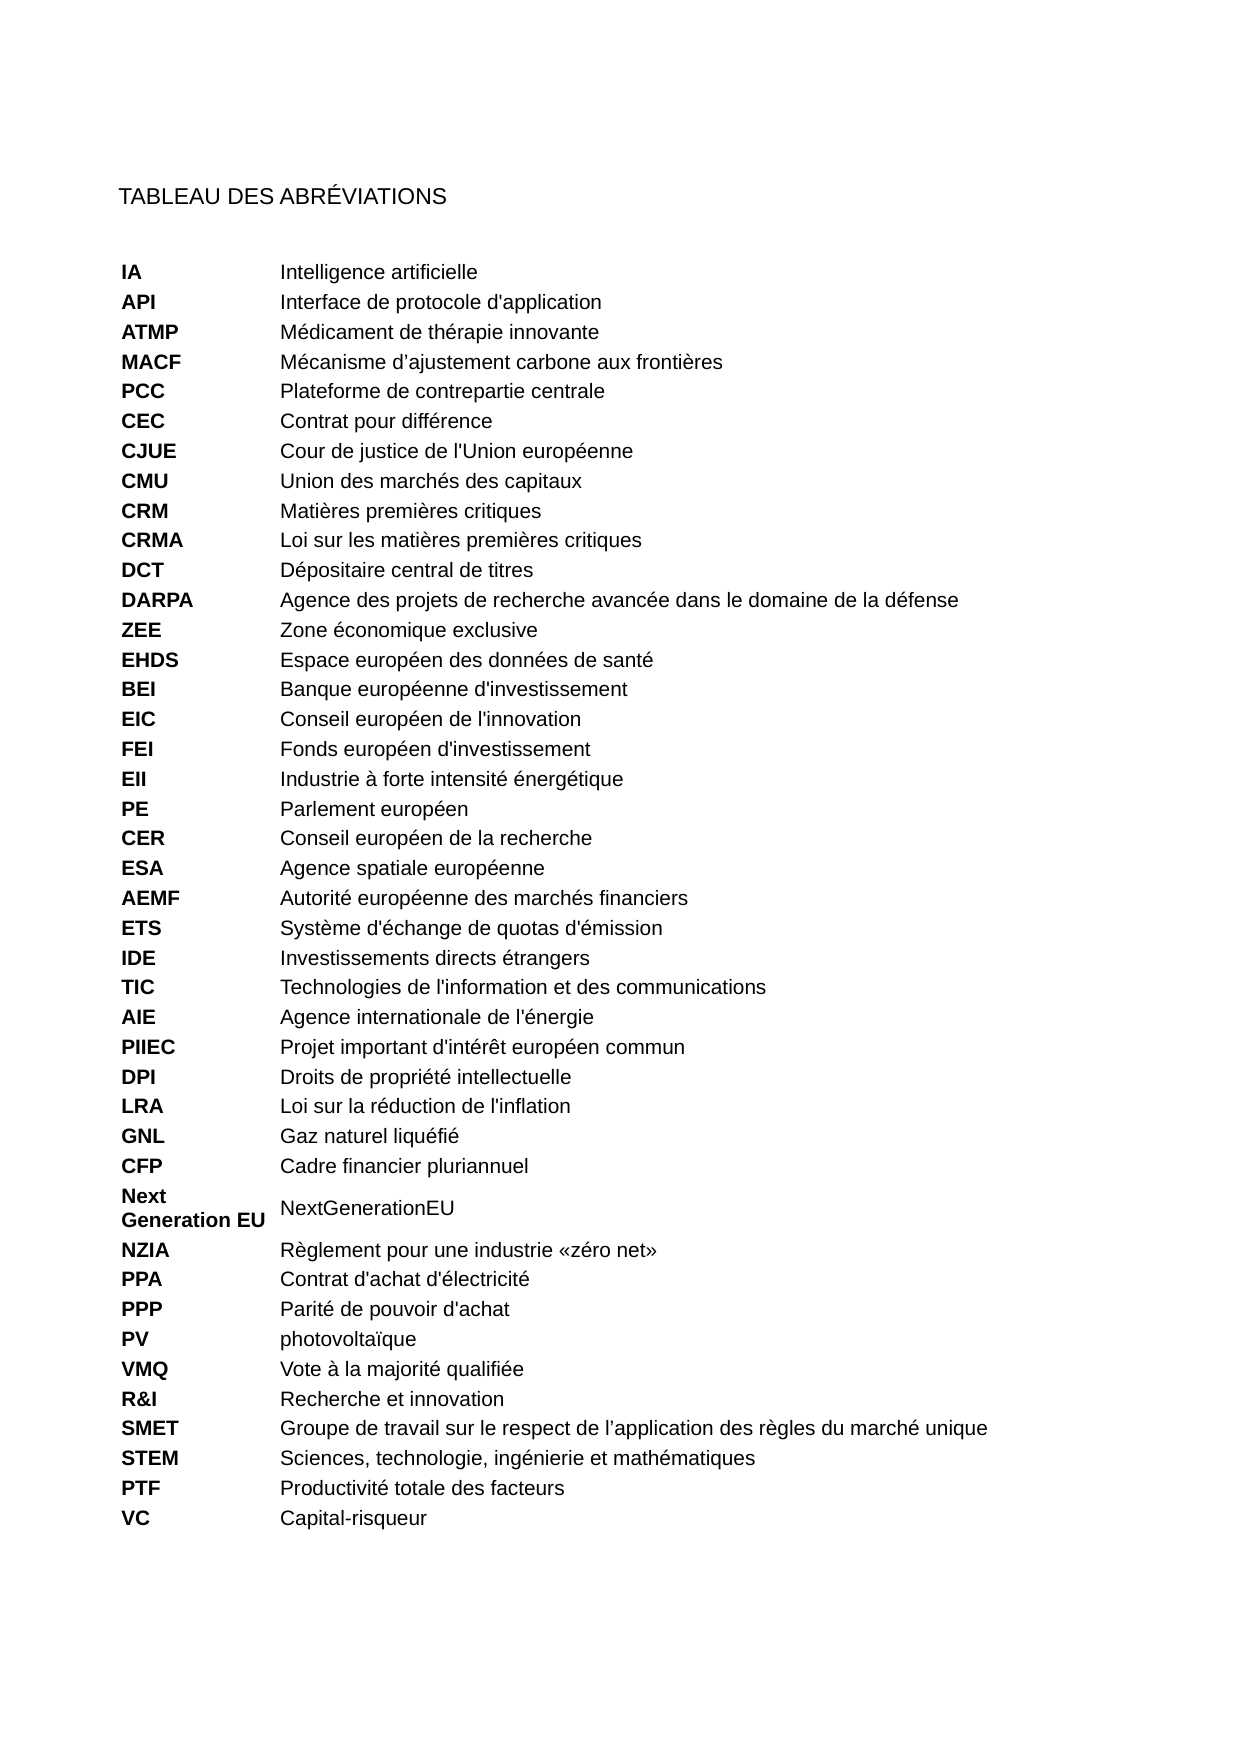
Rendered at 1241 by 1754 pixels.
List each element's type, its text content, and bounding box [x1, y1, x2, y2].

table_cell Projet important d'intérêt européen commun [277, 1032, 1045, 1062]
table_cell Capital-risqueur [277, 1503, 1045, 1532]
table_cell CER [118, 823, 277, 853]
table_cell photovoltaïque [277, 1324, 1045, 1354]
table_cell MACF [118, 347, 277, 376]
table_cell PIIEC [118, 1032, 277, 1062]
table_cell DARPA [118, 585, 277, 615]
table_cell GNL [118, 1121, 277, 1151]
table_cell ETS [118, 913, 277, 942]
table_cell EHDS [118, 645, 277, 674]
table_cell EIC [118, 704, 277, 734]
table_cell Industrie à forte intensité énergétique [277, 764, 1045, 793]
table_cell ESA [118, 853, 277, 883]
table_cell PTF [118, 1473, 277, 1503]
table_cell Cour de justice de l'Union européenne [277, 436, 1045, 466]
table_cell Plateforme de contrepartie centrale [277, 376, 1045, 406]
table_cell DPI [118, 1062, 277, 1091]
table_cell ZEE [118, 615, 277, 644]
table_cell Next Generation EU [118, 1181, 277, 1234]
table_cell Dépositaire central de titres [277, 555, 1045, 585]
table_cell TIC [118, 972, 277, 1002]
table_cell FEI [118, 734, 277, 764]
table_cell API [118, 287, 277, 317]
table_cell CJUE [118, 436, 277, 466]
table_cell Fonds européen d'investissement [277, 734, 1045, 764]
table_cell PPA [118, 1264, 277, 1294]
table_cell Droits de propriété intellectuelle [277, 1062, 1045, 1091]
table_cell Zone économique exclusive [277, 615, 1045, 644]
table_cell Conseil européen de la recherche [277, 823, 1045, 853]
table_cell Union des marchés des capitaux [277, 466, 1045, 496]
table_cell Contrat pour différence [277, 406, 1045, 436]
table_cell Agence des projets de recherche avancée dans le domaine de la défense [277, 585, 1045, 615]
table_cell CFP [118, 1151, 277, 1181]
table_cell STEM [118, 1443, 277, 1473]
table_cell Sciences, technologie, ingénierie et mathématiques [277, 1443, 1045, 1473]
table_cell Contrat d'achat d'électricité [277, 1264, 1045, 1294]
table_cell Espace européen des données de santé [277, 645, 1045, 674]
table_cell IDE [118, 943, 277, 972]
table_cell AIE [118, 1002, 277, 1032]
table_header IA [118, 257, 277, 287]
table_cell VMQ [118, 1354, 277, 1383]
table_cell Règlement pour une industrie «zéro net» [277, 1235, 1045, 1264]
table_cell Loi sur la réduction de l'inflation [277, 1091, 1045, 1121]
table_cell CMU [118, 466, 277, 496]
table_cell Investissements directs étrangers [277, 943, 1045, 972]
table_cell EII [118, 764, 277, 793]
table_cell Cadre financier pluriannuel [277, 1151, 1045, 1181]
table_cell BEI [118, 674, 277, 704]
table_cell NextGenerationEU [277, 1181, 1045, 1234]
table_cell ATMP [118, 317, 277, 347]
table_cell PV [118, 1324, 277, 1354]
table_cell Système d'échange de quotas d'émission [277, 913, 1045, 942]
table_cell Agence internationale de l'énergie [277, 1002, 1045, 1032]
text TABLEAU DES ABRÉVIATIONS [118, 183, 1122, 210]
table_cell VC [118, 1503, 277, 1532]
table_cell Vote à la majorité qualifiée [277, 1354, 1045, 1383]
table_cell R&I [118, 1384, 277, 1413]
table_cell PE [118, 794, 277, 823]
table_cell Groupe de travail sur le respect de l’application des règles du marché unique [277, 1413, 1045, 1443]
table_cell Parlement européen [277, 794, 1045, 823]
table_cell SMET [118, 1413, 277, 1443]
table_cell Conseil européen de l'innovation [277, 704, 1045, 734]
table_cell CEC [118, 406, 277, 436]
table_cell Agence spatiale européenne [277, 853, 1045, 883]
table_cell LRA [118, 1091, 277, 1121]
table_header Intelligence artificielle [277, 257, 1045, 287]
table_cell Interface de protocole d'application [277, 287, 1045, 317]
table_cell CRMA [118, 525, 277, 555]
table_cell Mécanisme d’ajustement carbone aux frontières [277, 347, 1045, 376]
table_cell Productivité totale des facteurs [277, 1473, 1045, 1503]
table_cell NZIA [118, 1235, 277, 1264]
table_cell PCC [118, 376, 277, 406]
table_cell Matières premières critiques [277, 496, 1045, 525]
table_cell Banque européenne d'investissement [277, 674, 1045, 704]
table_cell PPP [118, 1294, 277, 1324]
table_cell AEMF [118, 883, 277, 913]
table_cell Parité de pouvoir d'achat [277, 1294, 1045, 1324]
table_cell Médicament de thérapie innovante [277, 317, 1045, 347]
table_cell Technologies de l'information et des communications [277, 972, 1045, 1002]
table_cell Loi sur les matières premières critiques [277, 525, 1045, 555]
table_cell Gaz naturel liquéfié [277, 1121, 1045, 1151]
table_cell Autorité européenne des marchés financiers [277, 883, 1045, 913]
table_cell Recherche et innovation [277, 1384, 1045, 1413]
table_cell CRM [118, 496, 277, 525]
table_cell DCT [118, 555, 277, 585]
